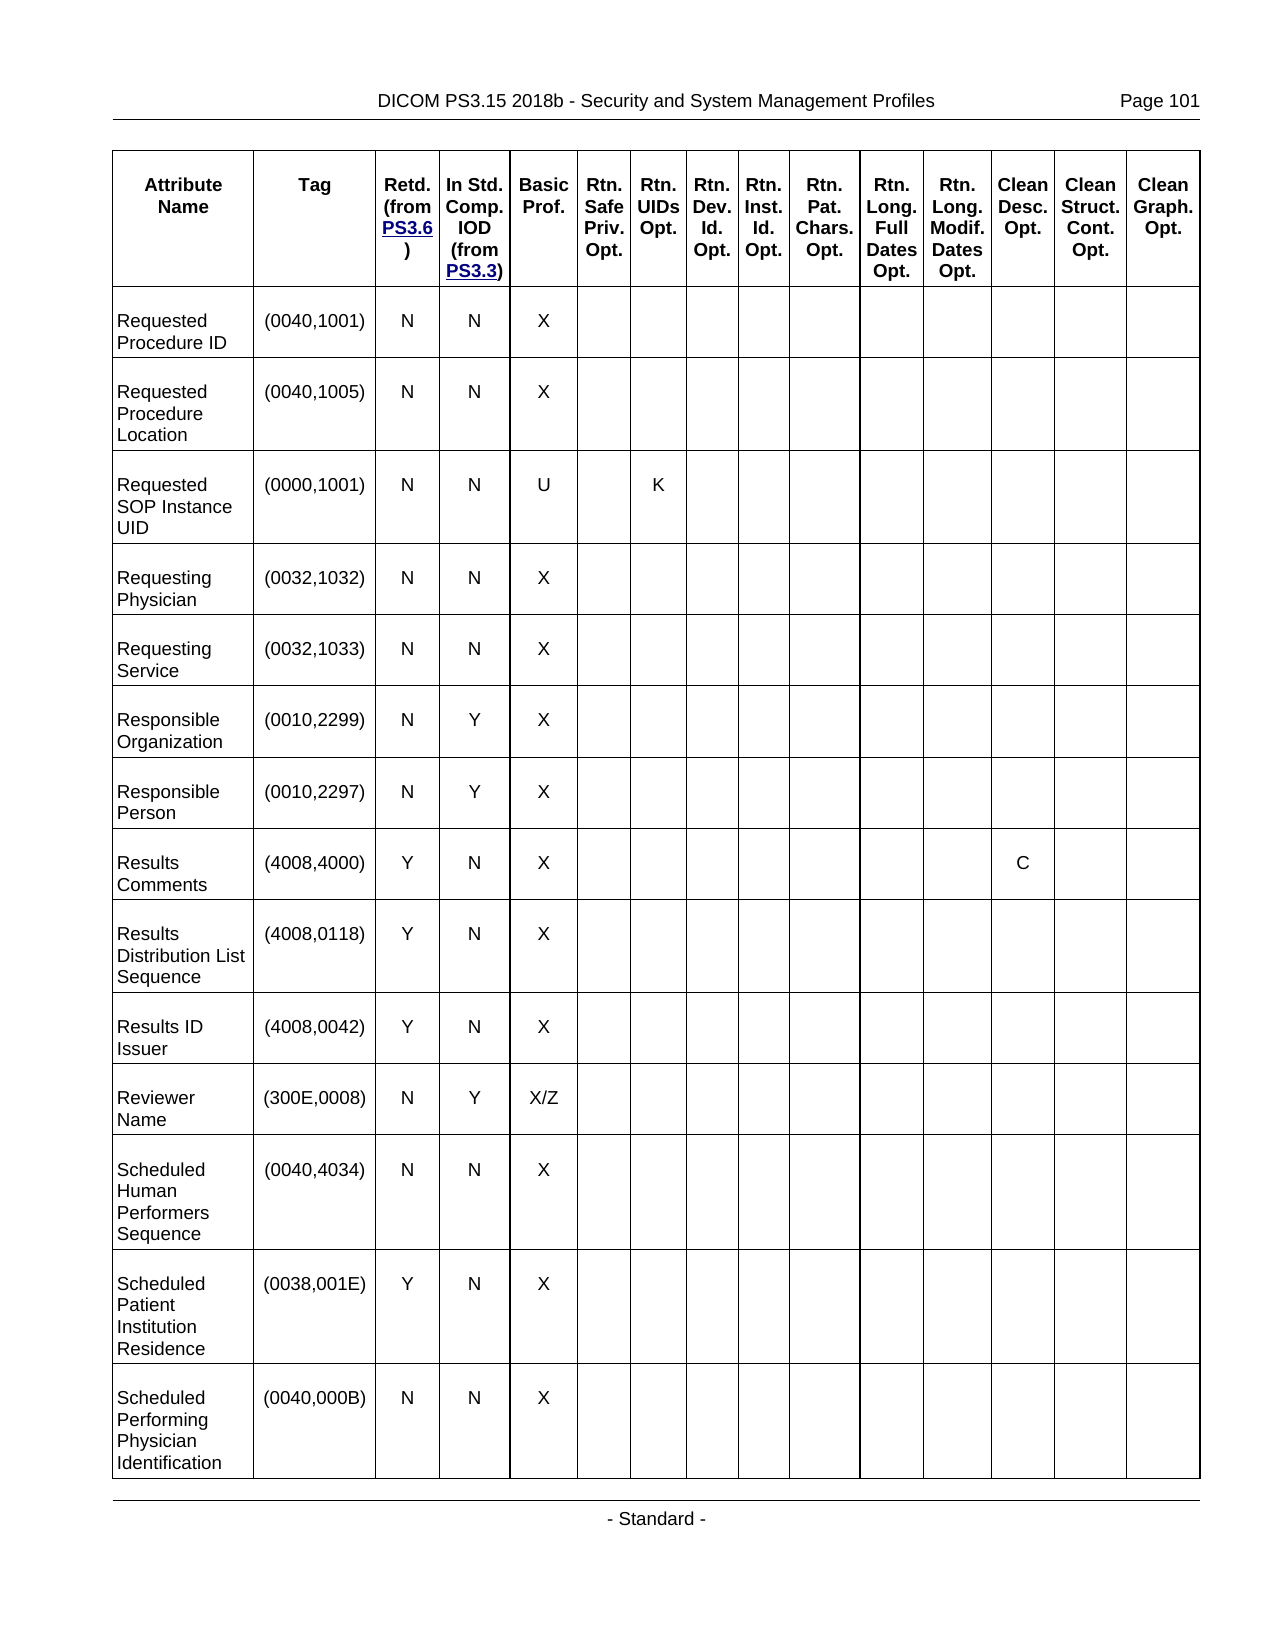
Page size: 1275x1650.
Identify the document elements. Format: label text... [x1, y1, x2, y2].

table_cell [861, 686, 923, 757]
table_cell N [440, 993, 509, 1063]
table_cell [861, 615, 923, 685]
table_cell [790, 993, 859, 1063]
table_cell [687, 1250, 738, 1363]
table_cell [1055, 451, 1126, 543]
table_cell [578, 544, 630, 614]
table_cell [924, 287, 991, 357]
table_header In Std. Comp. IOD (from PS3.3) [440, 151, 509, 286]
table_cell [687, 358, 738, 450]
table_cell [1127, 993, 1199, 1063]
table_cell (0010,2297) [254, 758, 375, 828]
table_cell [687, 451, 738, 543]
table_cell [1127, 900, 1199, 992]
table_cell N [376, 1064, 439, 1134]
table_cell N [440, 287, 509, 357]
table_cell [1055, 1135, 1126, 1249]
table_cell [992, 1250, 1054, 1363]
table_header Rtn. Safe Priv. Opt. [578, 151, 630, 286]
table_cell [578, 829, 630, 899]
table_cell [739, 686, 789, 757]
table_cell Results Distribution List Sequence [113, 900, 253, 992]
table_cell [631, 829, 686, 899]
table_cell [924, 829, 991, 899]
table_cell Requesting Physician [113, 544, 253, 614]
table_cell [1127, 358, 1199, 450]
table_cell [861, 1364, 923, 1477]
table_cell [924, 1364, 991, 1477]
table_cell [631, 758, 686, 828]
table_cell X [511, 829, 577, 899]
table_cell [739, 829, 789, 899]
table_cell [924, 615, 991, 685]
table_cell (4008,0118) [254, 900, 375, 992]
table_cell Y [376, 829, 439, 899]
table_cell [578, 1250, 630, 1363]
table_cell [687, 900, 738, 992]
table_cell [739, 758, 789, 828]
table_cell [739, 900, 789, 992]
table_cell [861, 1250, 923, 1363]
table_cell X [511, 1364, 577, 1477]
table_cell [924, 900, 991, 992]
table_cell [924, 1135, 991, 1249]
table_cell [1127, 287, 1199, 357]
table_cell (0010,2299) [254, 686, 375, 757]
table_cell [578, 993, 630, 1063]
table_cell [992, 358, 1054, 450]
table_cell [1127, 1364, 1199, 1477]
table_header Rtn. Inst. Id. Opt. [739, 151, 789, 286]
table_cell [631, 615, 686, 685]
table_cell [739, 1064, 789, 1134]
table_cell [790, 1135, 859, 1249]
table_cell [631, 993, 686, 1063]
table_cell Y [440, 1064, 509, 1134]
table_header Rtn. Long. Modif. Dates Opt. [924, 151, 991, 286]
table_cell [1127, 686, 1199, 757]
table_cell [790, 686, 859, 757]
table_header Clean Graph. Opt. [1127, 151, 1199, 286]
table_cell X [511, 686, 577, 757]
table_cell [861, 1135, 923, 1249]
table_cell Y [376, 1250, 439, 1363]
table_cell [992, 287, 1054, 357]
table_cell Y [440, 758, 509, 828]
table_cell Responsible Organization [113, 686, 253, 757]
table_cell [739, 1135, 789, 1249]
table_cell N [376, 686, 439, 757]
table_cell [1055, 1250, 1126, 1363]
table_cell N [440, 615, 509, 685]
table_header Clean Struct. Cont. Opt. [1055, 151, 1126, 286]
table_cell [1127, 758, 1199, 828]
table_cell (0032,1033) [254, 615, 375, 685]
table_cell [1055, 1064, 1126, 1134]
table_cell [1127, 1135, 1199, 1249]
table_cell [790, 451, 859, 543]
table_cell [687, 758, 738, 828]
table_cell [924, 358, 991, 450]
table_cell [992, 993, 1054, 1063]
table_cell [739, 287, 789, 357]
table_header Retd. (from PS3.6) [376, 151, 439, 286]
table_cell [924, 993, 991, 1063]
table_cell [1055, 1364, 1126, 1477]
table_header Rtn. Dev. Id. Opt. [687, 151, 738, 286]
table_cell (0032,1032) [254, 544, 375, 614]
table_cell [861, 358, 923, 450]
table_cell Results Comments [113, 829, 253, 899]
table_cell [739, 451, 789, 543]
table_cell [790, 1064, 859, 1134]
table_cell [992, 1364, 1054, 1477]
table_cell [687, 1364, 738, 1477]
table_cell [687, 1064, 738, 1134]
table_cell N [440, 1364, 509, 1477]
table_cell [861, 451, 923, 543]
table_cell [1055, 758, 1126, 828]
table_cell [861, 993, 923, 1063]
table_cell [578, 287, 630, 357]
table_cell X/Z [511, 1064, 577, 1134]
table_cell N [440, 544, 509, 614]
table_cell [631, 358, 686, 450]
table_cell [790, 358, 859, 450]
table_cell [1127, 544, 1199, 614]
table_cell [631, 544, 686, 614]
table_cell X [511, 1135, 577, 1249]
table_cell Scheduled Human Performers Sequence [113, 1135, 253, 1249]
table_header Rtn. UIDs Opt. [631, 151, 686, 286]
table_cell [790, 1364, 859, 1477]
table_cell [631, 287, 686, 357]
table_cell (0000,1001) [254, 451, 375, 543]
table_cell [578, 358, 630, 450]
table_cell [790, 1250, 859, 1363]
table_cell [992, 1135, 1054, 1249]
table_cell [578, 686, 630, 757]
table_cell (0038,001E) [254, 1250, 375, 1363]
table_cell [739, 1250, 789, 1363]
table_cell [631, 1250, 686, 1363]
table_header Basic Prof. [511, 151, 577, 286]
table_cell [1055, 287, 1126, 357]
table_cell X [511, 358, 577, 450]
table_cell [631, 1135, 686, 1249]
table_cell N [376, 1364, 439, 1477]
table_cell (4008,4000) [254, 829, 375, 899]
table_cell Requested SOP Instance UID [113, 451, 253, 543]
table_cell [992, 758, 1054, 828]
table_cell [687, 829, 738, 899]
table_cell [1055, 686, 1126, 757]
table_cell (0040,1001) [254, 287, 375, 357]
table_cell X [511, 993, 577, 1063]
table_cell [790, 615, 859, 685]
table_cell Requested Procedure Location [113, 358, 253, 450]
table_cell [1127, 1064, 1199, 1134]
table_cell [1055, 829, 1126, 899]
table_cell [739, 1364, 789, 1477]
table_cell Scheduled Performing Physician Identification [113, 1364, 253, 1477]
table_cell N [376, 451, 439, 543]
table_cell K [631, 451, 686, 543]
table_cell [631, 1064, 686, 1134]
table_cell [790, 544, 859, 614]
table_cell N [376, 544, 439, 614]
table_cell [739, 544, 789, 614]
table_cell [1055, 358, 1126, 450]
table_cell U [511, 451, 577, 543]
table_cell [578, 1364, 630, 1477]
table_cell N [376, 615, 439, 685]
table_cell N [440, 900, 509, 992]
table_cell N [440, 451, 509, 543]
table_cell N [376, 287, 439, 357]
table_cell N [440, 829, 509, 899]
table_cell [578, 900, 630, 992]
table_cell N [440, 1250, 509, 1363]
table_cell (0040,4034) [254, 1135, 375, 1249]
table_cell N [440, 358, 509, 450]
table_cell Requesting Service [113, 615, 253, 685]
table_cell [1127, 615, 1199, 685]
table_header Attribute Name [113, 151, 253, 286]
table_cell [687, 1135, 738, 1249]
table_cell X [511, 900, 577, 992]
table_cell [578, 1064, 630, 1134]
table_cell Scheduled Patient Institution Residence [113, 1250, 253, 1363]
table_cell X [511, 1250, 577, 1363]
table_cell [861, 1064, 923, 1134]
table_cell Y [376, 993, 439, 1063]
table_cell N [440, 1135, 509, 1249]
table_header Rtn. Pat. Chars. Opt. [790, 151, 859, 286]
table_cell [1127, 451, 1199, 543]
table_cell [631, 1364, 686, 1477]
table_cell [578, 1135, 630, 1249]
table_cell (0040,000B) [254, 1364, 375, 1477]
table_cell [924, 544, 991, 614]
table_header Clean Desc. Opt. [992, 151, 1054, 286]
table_cell [739, 358, 789, 450]
table_cell [790, 829, 859, 899]
table_cell X [511, 544, 577, 614]
table_cell [631, 686, 686, 757]
table_cell [687, 544, 738, 614]
table_cell [924, 1064, 991, 1134]
table_cell [992, 615, 1054, 685]
table_cell [861, 287, 923, 357]
table_cell [924, 686, 991, 757]
table_cell [992, 451, 1054, 543]
table_cell [687, 287, 738, 357]
table_cell [992, 544, 1054, 614]
table_cell [1055, 544, 1126, 614]
table_cell [992, 900, 1054, 992]
table_cell [687, 993, 738, 1063]
table_cell [992, 686, 1054, 757]
table_header Tag [254, 151, 375, 286]
table_cell [739, 993, 789, 1063]
table_cell [578, 451, 630, 543]
table_cell Requested Procedure ID [113, 287, 253, 357]
table_cell [924, 1250, 991, 1363]
table_cell X [511, 758, 577, 828]
table_cell [790, 900, 859, 992]
table_cell [1055, 900, 1126, 992]
table_cell (300E,0008) [254, 1064, 375, 1134]
table_cell Y [376, 900, 439, 992]
table_cell X [511, 287, 577, 357]
table_cell Responsible Person [113, 758, 253, 828]
table_cell [739, 615, 789, 685]
table_cell N [376, 1135, 439, 1249]
table_cell (4008,0042) [254, 993, 375, 1063]
table_cell [861, 829, 923, 899]
table_cell [861, 758, 923, 828]
table_header Rtn. Long. Full Dates Opt. [861, 151, 923, 286]
table_cell [1127, 829, 1199, 899]
table_cell [1055, 993, 1126, 1063]
table_cell N [376, 758, 439, 828]
table_cell [924, 451, 991, 543]
table_cell [687, 686, 738, 757]
table_cell [1127, 1250, 1199, 1363]
table_cell Y [440, 686, 509, 757]
table_cell [578, 615, 630, 685]
table_cell [1055, 615, 1126, 685]
table_cell [861, 900, 923, 992]
table_cell [578, 758, 630, 828]
table_cell Reviewer Name [113, 1064, 253, 1134]
table_cell (0040,1005) [254, 358, 375, 450]
table_cell X [511, 615, 577, 685]
table_cell N [376, 358, 439, 450]
table_cell [861, 544, 923, 614]
table_cell C [992, 829, 1054, 899]
table_cell [790, 287, 859, 357]
table_cell [631, 900, 686, 992]
table_cell [992, 1064, 1054, 1134]
table_cell [924, 758, 991, 828]
table_cell [687, 615, 738, 685]
table_cell [790, 758, 859, 828]
table_cell Results ID Issuer [113, 993, 253, 1063]
